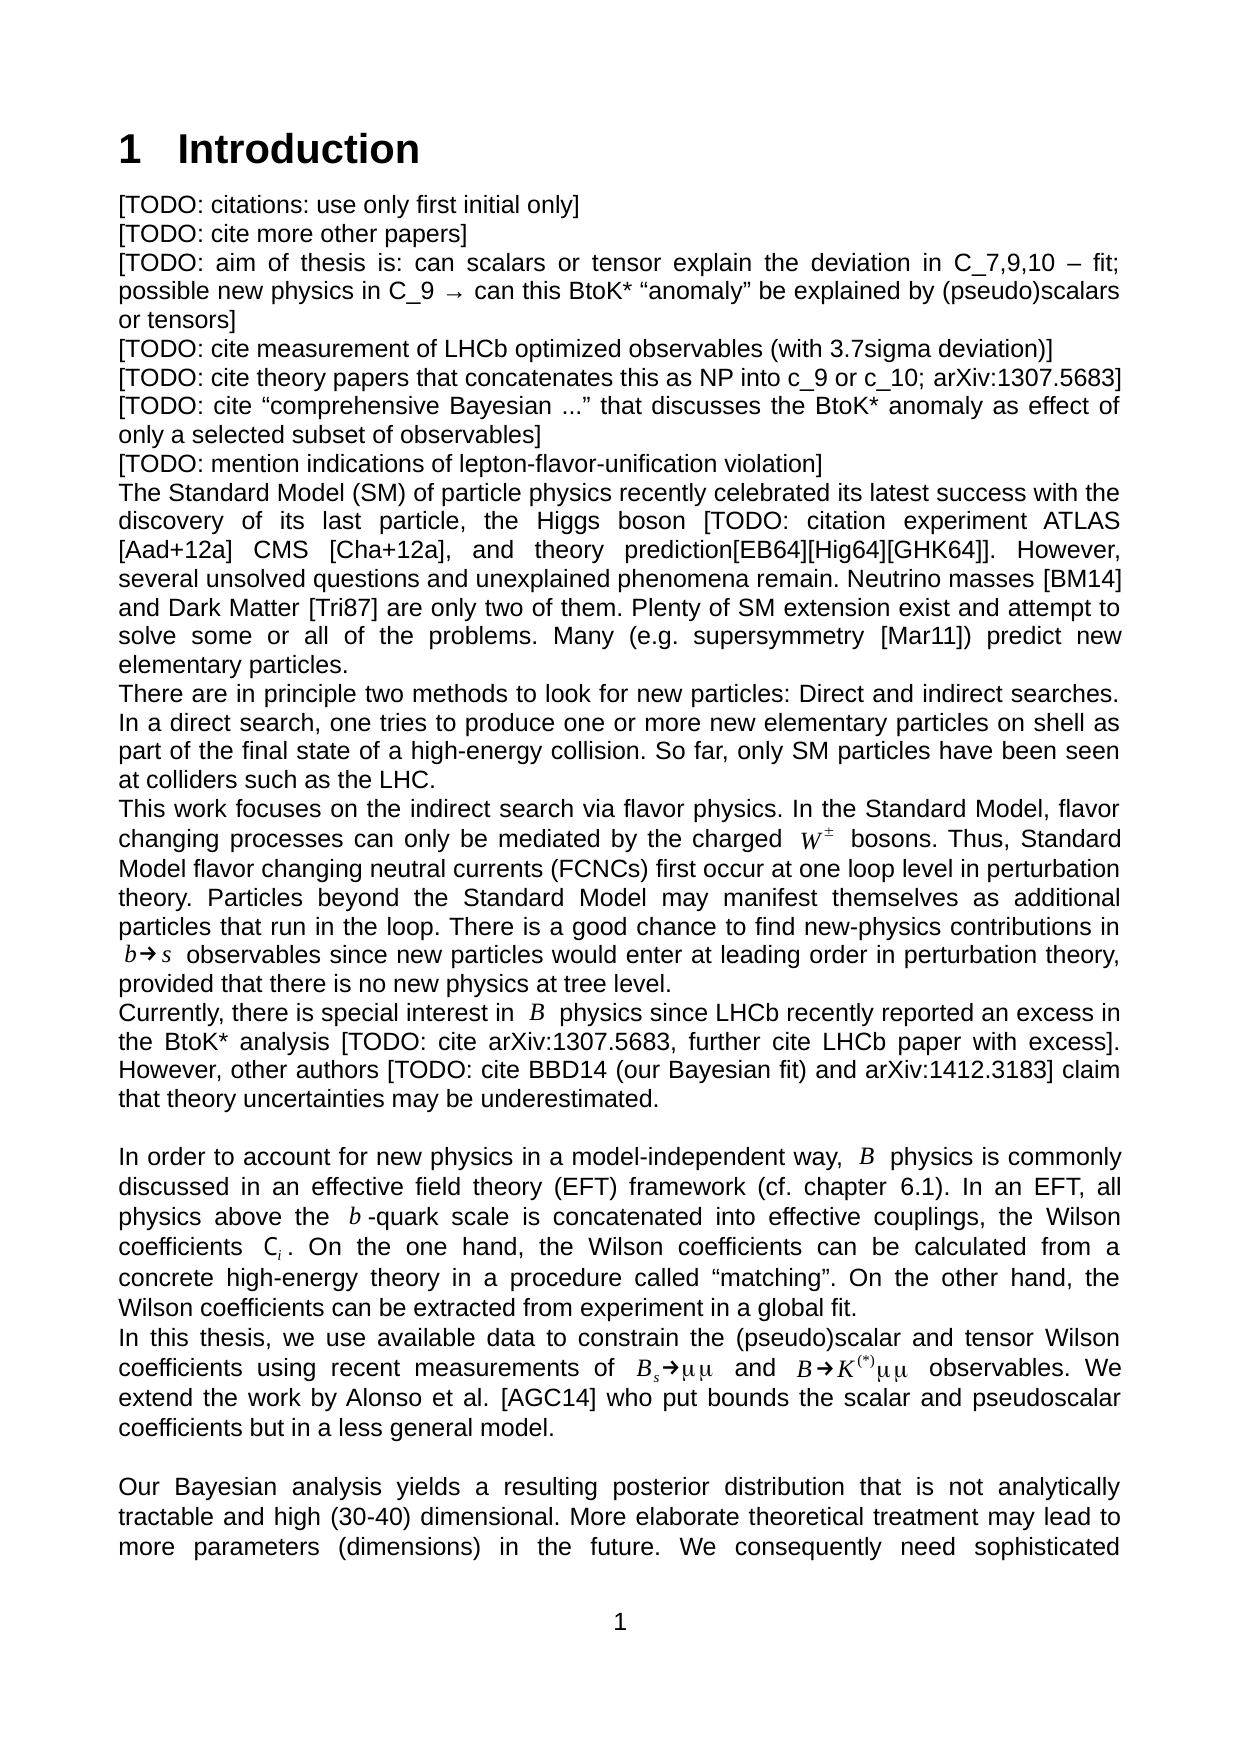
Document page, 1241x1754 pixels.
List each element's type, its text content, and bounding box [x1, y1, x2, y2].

text [TODO: cite more other papers] [118, 219, 1122, 248]
text In this thesis, we use available data to constrain the (pseudo)scalar and tensor Wilson coefficients using recent measurements of and observables. We extend the work by Alonso et al. [AGC14] who put bounds the scalar and pseudoscalar coefficients but in a less general model. [118, 1322, 1122, 1442]
text [TODO: mention indications of lepton-flavor-unification violation] [118, 449, 1122, 478]
text [TODO: cite theory papers that concatenates this as NP into c_9 or c_10; arXiv:1307.5683] [118, 363, 1122, 391]
subtitle Introduction [118, 124, 1122, 172]
text Currently, there is special interest in physics since LHCb recently reported an excess in the BtoK* analysis [TODO: cite arXiv:1307.5683, further cite LHCb paper with excess]. However, other authors [TODO: cite BBD14 (our Bayesian fit) and arXiv:1412.3183] claim that theory uncertainties may be underestimated. [118, 998, 1122, 1113]
text Our Bayesian analysis yields a resulting posterior distribution that is not analytically tractable and high (30‑40) dimensional. More elaborate theoretical treatment may lead to more parameters (dimensions) in the future. We consequently need sophisticated [118, 1471, 1122, 1561]
text This work focuses on the indirect search via flavor physics. In the Standard Model, flavor changing processes can only be mediated by the charged bosons. Thus, Standard Model flavor changing neutral currents (FCNCs) first occur at one loop level in perturbation theory. Particles beyond the Standard Model may manifest themselves as additional particles that run in the loop. There is a good chance to find new-physics contributions in observables since new particles would enter at leading order in perturbation theory, provided that there is no new physics at tree level. [118, 794, 1122, 998]
text [TODO: cite measurement of LHCb optimized observables (with 3.7sigma deviation)] [118, 334, 1122, 363]
text [TODO: aim of thesis is: can scalars or tensor explain the deviation in C_7,9,10 – fit; possible new physics in C_9 → can this BtoK* “anomaly” be explained by (pseudo)scalars or tensors] [118, 248, 1122, 334]
text The Standard Model (SM) of particle physics recently celebrated its latest success with the discovery of its last particle, the Higgs boson [TODO: citation experiment ATLAS [Aad+12a] CMS [Cha+12a], and theory prediction[EB64][Hig64][GHK64]]. However, several unsolved questions and unexplained phenomena remain. Neutrino masses [BM14] and Dark Matter [Tri87] are only two of them. Plenty of SM extension exist and attempt to solve some or all of the problems. Many (e.g. supersymmetry [Mar11]) predict new elementary particles. [118, 478, 1122, 679]
text In order to account for new physics in a model-independent way, physics is commonly discussed in an effective field theory (EFT) framework (cf. chapter 6.1). In an EFT, all physics above the -quark scale is concatenated into effective couplings, the Wilson coefficients . On the one hand, the Wilson coefficients can be calculated from a concrete high-energy theory in a procedure called “matching”. On the other hand, the Wilson coefficients can be extracted from experiment in a global fit. [118, 1141, 1122, 1322]
text [TODO: citations: use only first initial only] [118, 190, 1122, 219]
text [TODO: cite “comprehensive Bayesian ...” that discusses the BtoK* anomaly as effect of only a selected subset of observables] [118, 391, 1122, 449]
text There are in principle two methods to look for new particles: Direct and indirect searches. In a direct search, one tries to produce one or more new elementary particles on shell as part of the final state of a high-energy collision. So far, only SM particles have been seen at colliders such as the LHC. [118, 679, 1122, 794]
